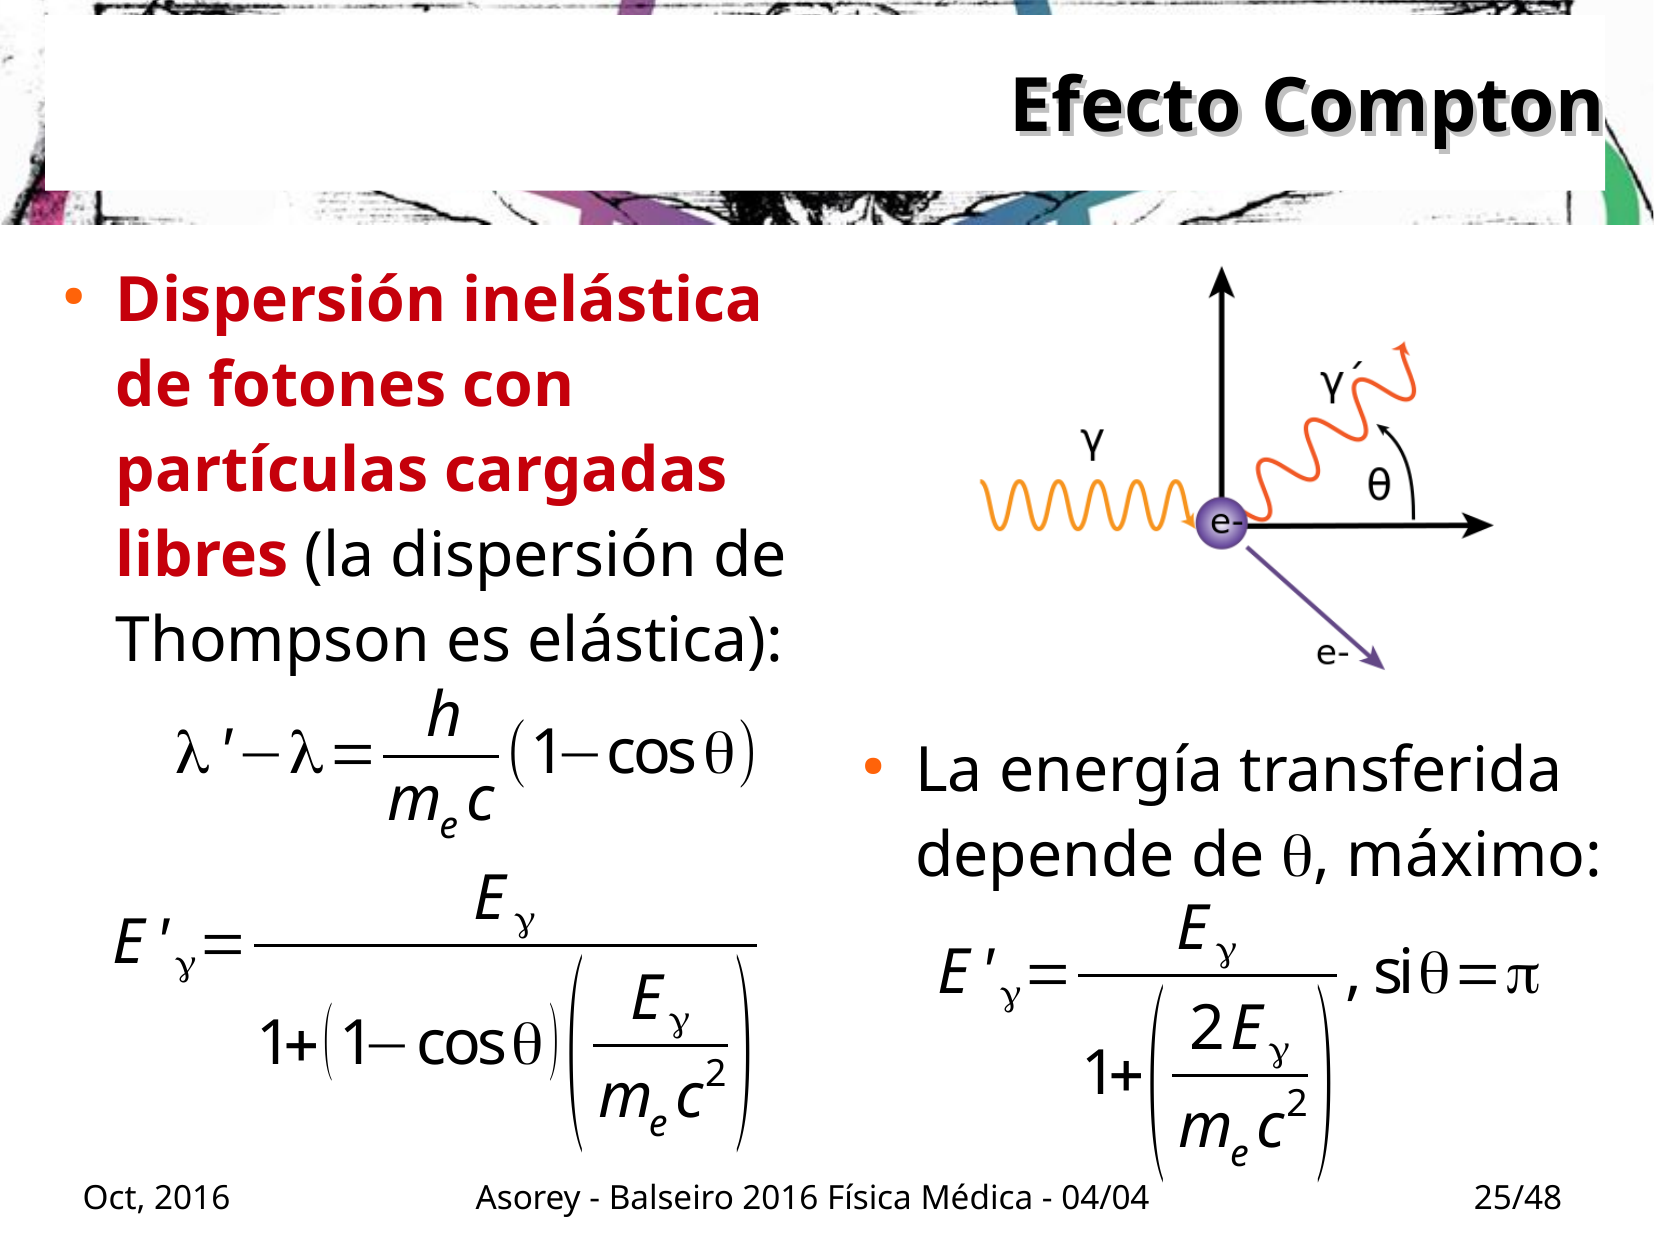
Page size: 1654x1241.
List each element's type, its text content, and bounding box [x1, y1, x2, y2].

title Efecto Compton [45, 15, 1606, 191]
picture [0, 0, 1654, 225]
chart [167, 675, 766, 848]
list La energía transferida depende de q, máximo: [844, 725, 1606, 1155]
chart [105, 858, 766, 1156]
list Dispersión inelástica de fotones con partículas cargadas libres (la dispersión de Thompson es elástica): [45, 255, 807, 1156]
chart [930, 888, 1549, 1186]
picture [955, 254, 1495, 685]
